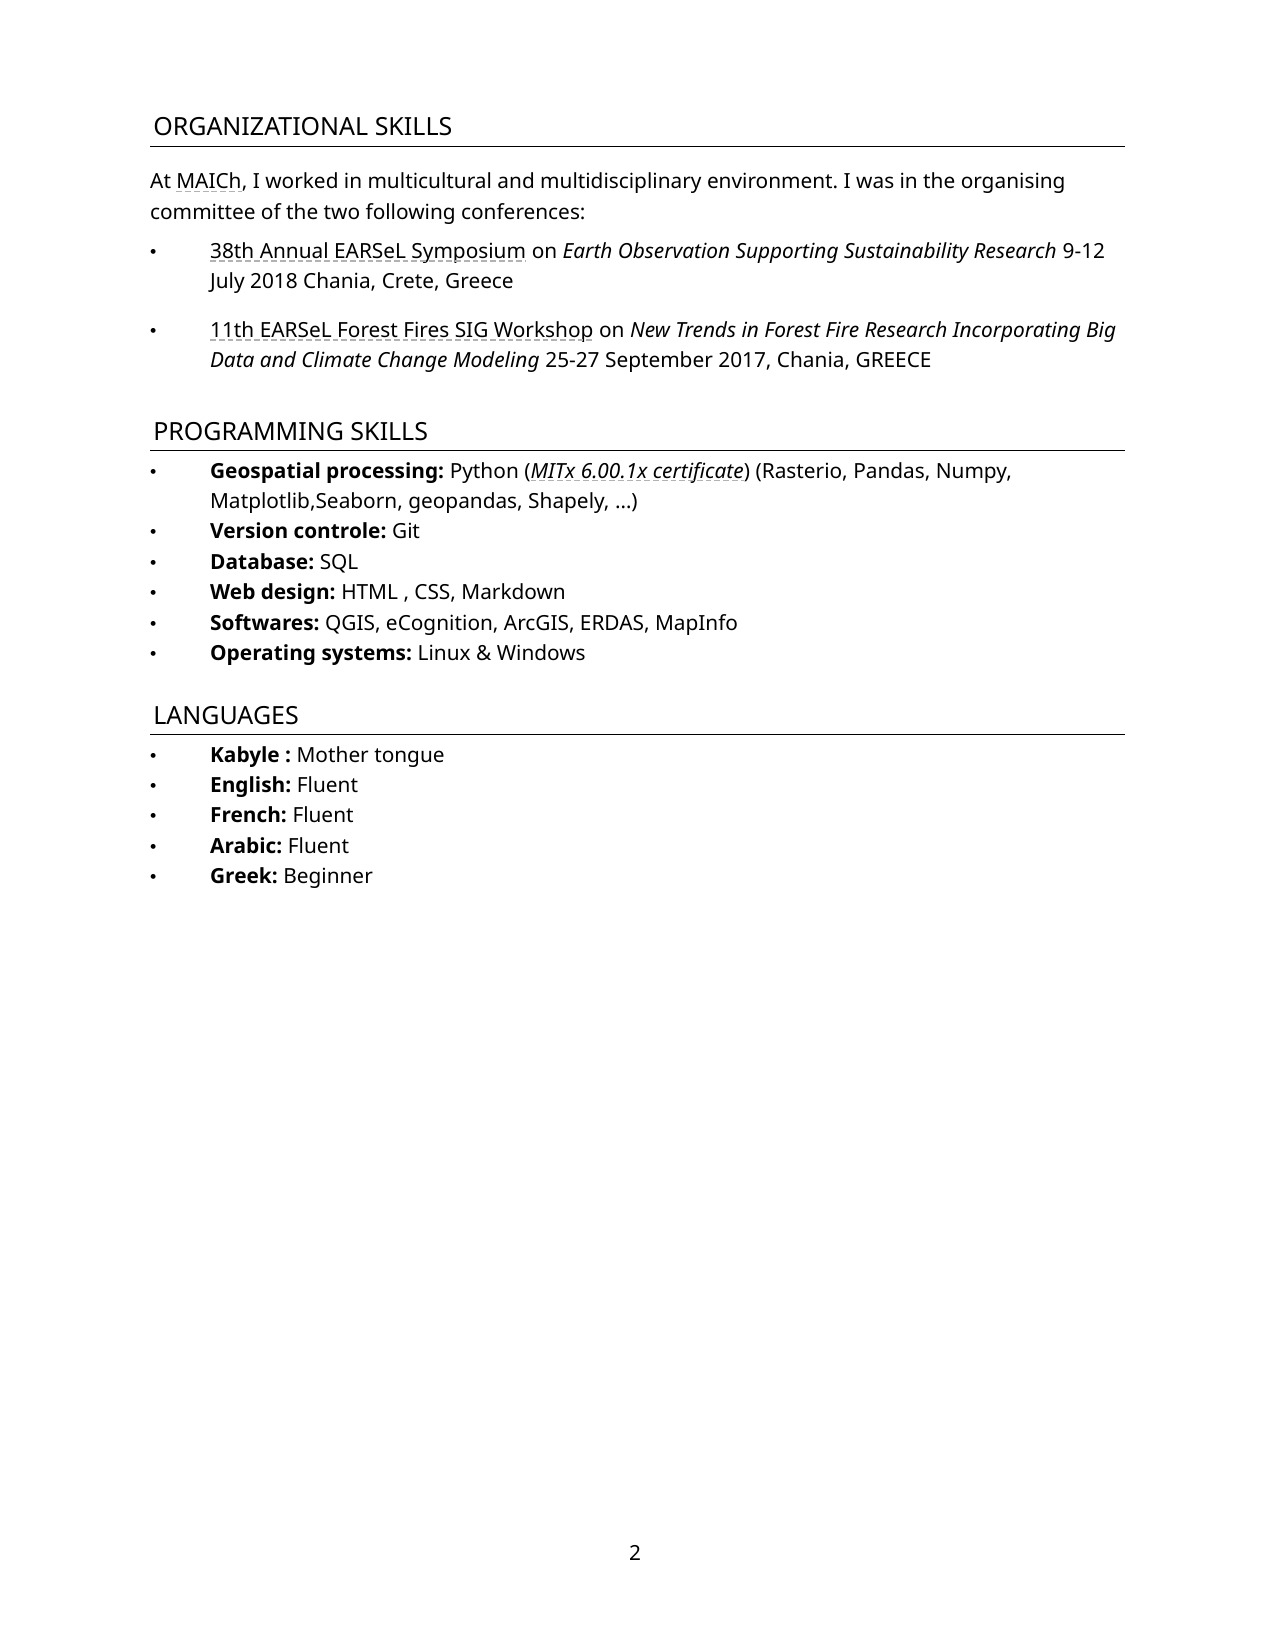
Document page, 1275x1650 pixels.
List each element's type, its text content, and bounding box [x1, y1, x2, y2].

list Greek: Beginner [150, 861, 1125, 890]
subtitle Programming Skills [150, 410, 1125, 450]
list Database: SQL [150, 547, 1125, 576]
list French: Fluent [150, 801, 1125, 829]
list Version controle: Git [150, 517, 1125, 545]
text At MAICh, I worked in multicultural and multidisciplinary environment. I was in the organising committee of the two following conferences: [150, 166, 1125, 225]
list English: Fluent [150, 770, 1125, 799]
subtitle Languages [150, 694, 1125, 734]
list Kabyle : Mother tongue [150, 740, 1125, 768]
list Softwares: QGIS, eCognition, ArcGIS, ERDAS, MapInfo [150, 608, 1125, 636]
list Operating systems: Linux & Windows [150, 638, 1125, 667]
subtitle Organizational Skills [150, 106, 1125, 146]
list Geospatial processing: Python (MITx 6.00.1x certificate) (Rasterio, Pandas, Numpy, Matplotlib,Seaborn, geopandas, Shapely, …) [150, 456, 1125, 515]
list 38th Annual EARSeL Symposium on Earth Observation Supporting Sustainability Research 9-12 July 2018 Chania, Crete, Greece [150, 236, 1125, 295]
list 11th EARSeL Forest Fires SIG Workshop on New Trends in Forest Fire Research Incorporating Big Data and Climate Change Modeling 25-27 September 2017, Chania, GREECE [150, 315, 1125, 374]
list Web design: HTML , CSS, Markdown [150, 577, 1125, 606]
list Arabic: Fluent [150, 831, 1125, 859]
